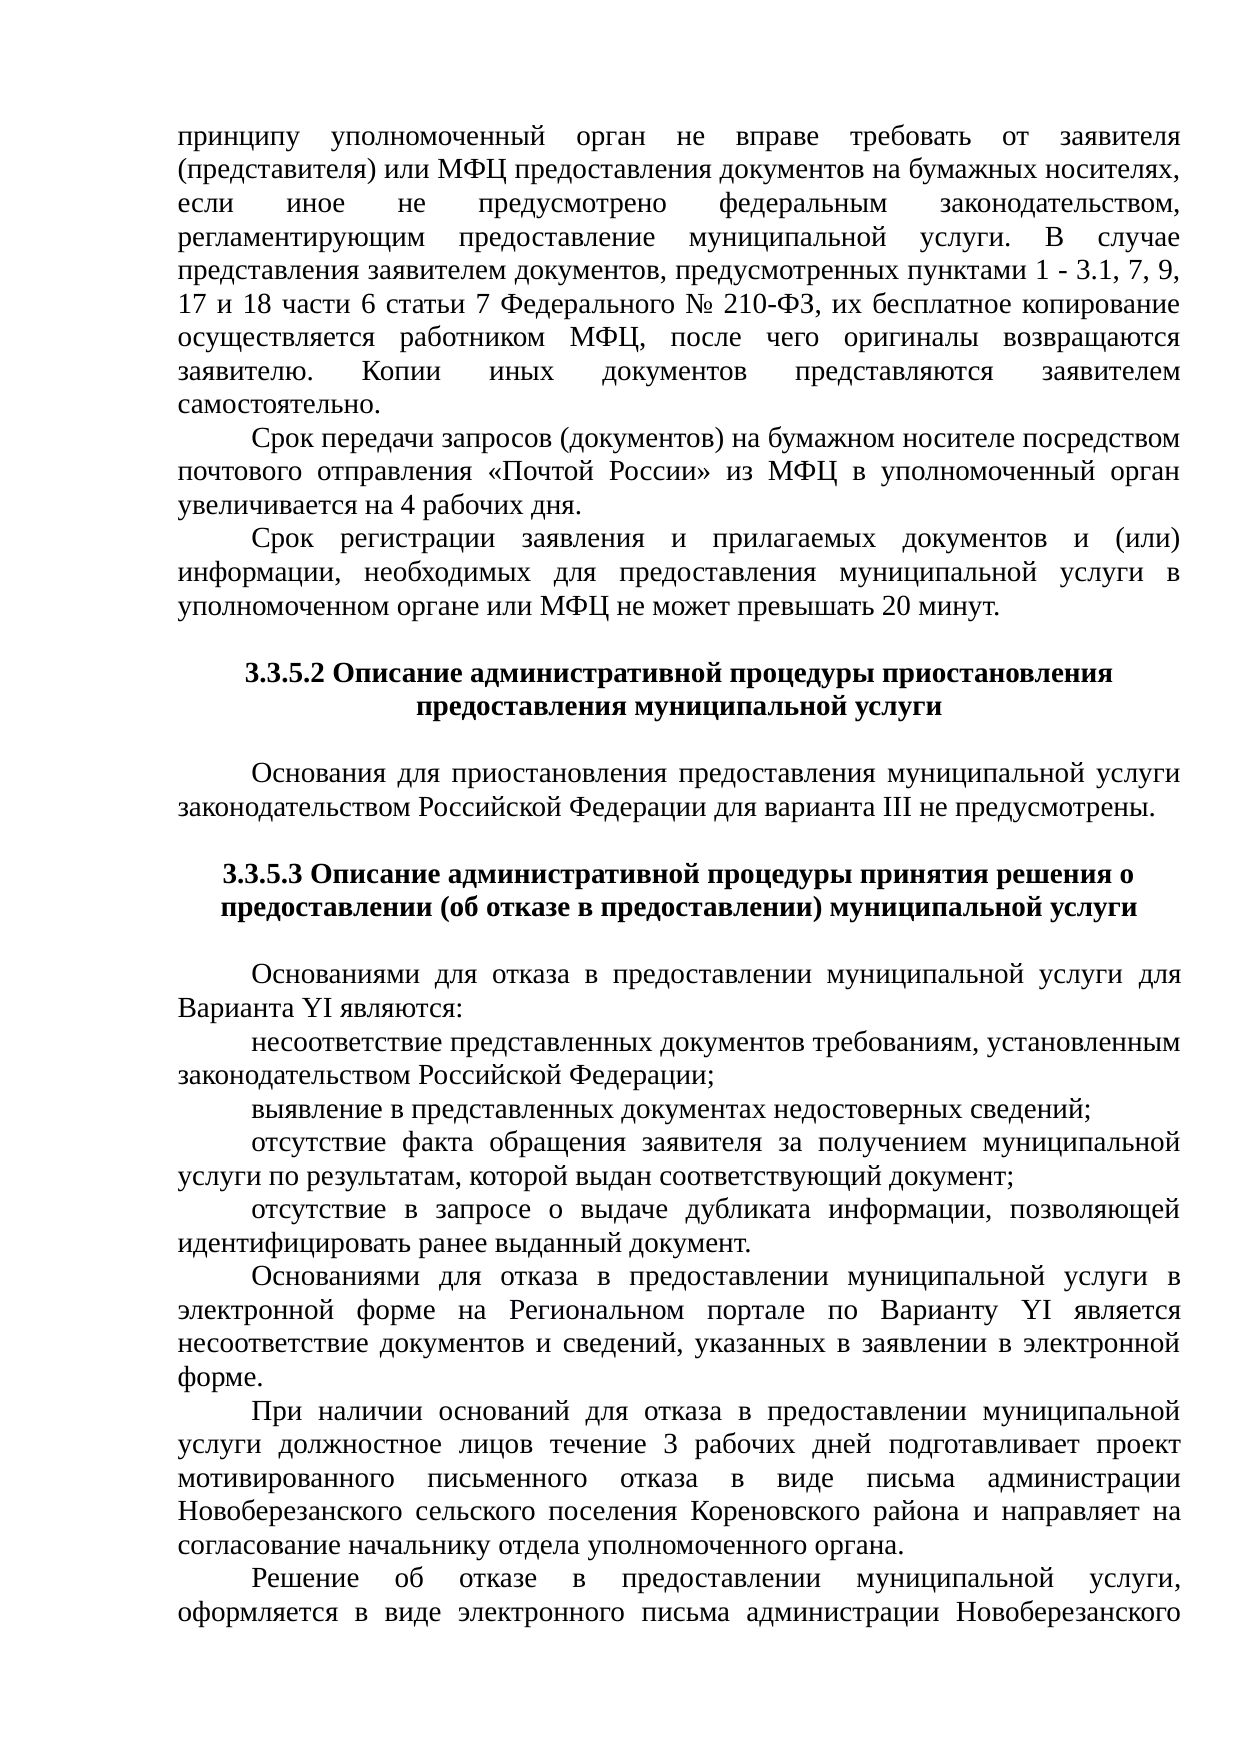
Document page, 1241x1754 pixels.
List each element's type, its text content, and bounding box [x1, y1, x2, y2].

text Срок регистрации заявления и прилагаемых документов и (или) информации, необходимых для предоставления муниципальной услуги в уполномоченном органе или МФЦ не может превышать 20 минут. [177, 521, 1181, 621]
text Решение об отказе в предоставлении муниципальной услуги, оформляется в виде электронного письма администрации Новоберезанского [177, 1560, 1181, 1627]
text выявление в представленных документах недостоверных сведений; [177, 1091, 1181, 1124]
text Основаниями для отказа в предоставлении муниципальной услуги в электронной форме на Региональном портале по Варианту YI является несоответствие документов и сведений, указанных в заявлении в электронной форме. [177, 1258, 1181, 1393]
text Основания для приостановления предоставления муниципальной услуги законодательством Российской Федерации для варианта III не предусмотрены. [177, 755, 1181, 822]
text 3.3.5.3 Описание административной процедуры принятия решения о предоставлении (об отказе в предоставлении) муниципальной услуги [176, 856, 1181, 923]
text При наличии оснований для отказа в предоставлении муниципальной услуги должностное лицов течение 3 рабочих дней подготавливает проект мотивированного письменного отказа в виде письма администрации Новоберезанского сельского поселения Кореновского района и направляет на согласование начальнику отдела уполномоченного органа. [177, 1393, 1181, 1560]
text Срок передачи запросов (документов) на бумажном носителе посредством почтового отправления «Почтой России» из МФЦ в уполномоченный орган увеличивается на 4 рабочих дня. [177, 420, 1181, 521]
text принципу уполномоченный орган не вправе требовать от заявителя (представителя) или МФЦ предоставления документов на бумажных носителях, если иное не предусмотрено федеральным законодательством, регламентирующим предоставление муниципальной услуги. В случае представления заявителем документов, предусмотренных пунктами 1 - 3.1, 7, 9, 17 и 18 части 6 статьи 7 Федерального № 210-ФЗ, их бесплатное копирование осуществляется работником МФЦ, после чего оригиналы возвращаются заявителю. Копии иных документов представляются заявителем самостоятельно. [177, 118, 1181, 420]
text Основаниями для отказа в предоставлении муниципальной услуги для Варианта YI являются: [177, 957, 1181, 1024]
text отсутствие факта обращения заявителя за получением муниципальной услуги по результатам, которой выдан соответствующий документ; [177, 1124, 1181, 1191]
text отсутствие в запросе о выдаче дубликата информации, позволяющей идентифицировать ранее выданный документ. [177, 1191, 1181, 1258]
text 3.3.5.2 Описание административной процедуры приостановления предоставления муниципальной услуги [177, 655, 1181, 722]
text несоответствие представленных документов требованиям, установленным законодательством Российской Федерации; [177, 1024, 1181, 1091]
